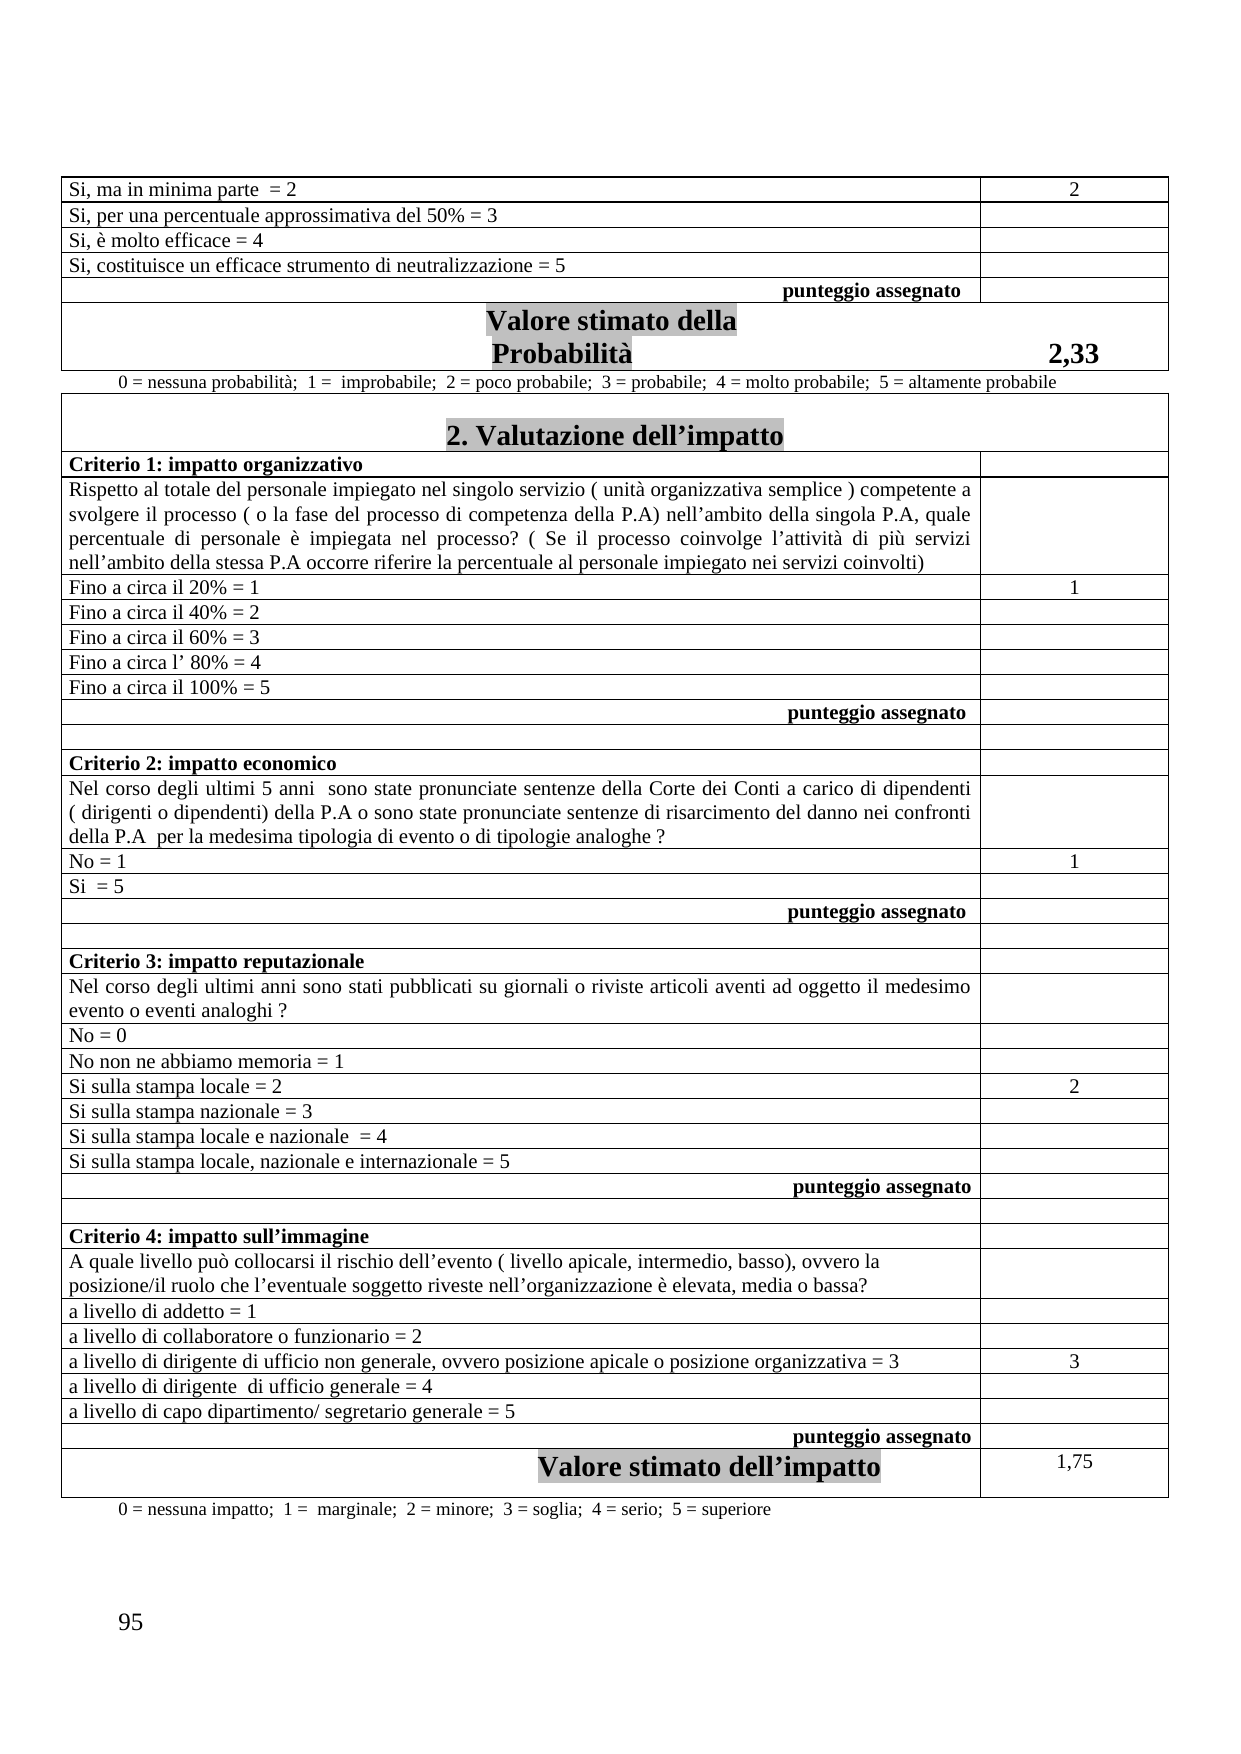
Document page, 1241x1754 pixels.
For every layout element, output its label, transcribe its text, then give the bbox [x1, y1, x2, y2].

table_cell Criterio 2: impatto economico [62, 750, 980, 774]
table_cell [981, 1099, 1168, 1123]
table_cell punteggio assegnato [62, 899, 980, 923]
table_cell Fino a circa il 20% = 1 [62, 575, 980, 599]
table_cell [981, 1124, 1168, 1148]
table_cell [981, 1324, 1168, 1348]
table_cell 2 [981, 1074, 1168, 1098]
table_cell [981, 974, 1168, 1022]
table_cell [981, 1199, 1168, 1223]
table_cell Si = 5 [62, 874, 980, 898]
table_cell [981, 253, 1168, 277]
table_cell Si sulla stampa nazionale = 3 [62, 1099, 980, 1123]
table_cell [981, 1049, 1168, 1073]
table_cell punteggio assegnato [62, 700, 980, 724]
table_cell punteggio assegnato [62, 278, 980, 302]
table_cell punteggio assegnato [62, 1174, 980, 1198]
table_cell Rispetto al totale del personale impiegato nel singolo servizio ( unità organizzativa semplice ) competente a svolgere il processo ( o la fase del processo di competenza della P.A) nell’ambito della singola P.A, quale percentuale di personale è impiegata nel processo? ( Se il processo coinvolge l’attività di più servizi nell’ambito della stessa P.A occorre riferire la percentuale al personale impiegato nei servizi coinvolti) [62, 478, 980, 574]
table_cell Si, per una percentuale approssimativa del 50% = 3 [62, 203, 980, 227]
table_cell Criterio 3: impatto reputazionale [62, 949, 980, 973]
table_cell punteggio assegnato [62, 1424, 980, 1448]
table_cell [981, 1224, 1168, 1248]
table_cell [981, 203, 1168, 227]
table_cell a livello di capo dipartimento/ segretario generale = 5 [62, 1399, 980, 1423]
table_cell Si sulla stampa locale e nazionale = 4 [62, 1124, 980, 1148]
table_cell Fino a circa il 60% = 3 [62, 625, 980, 649]
table_cell a livello di addetto = 1 [62, 1299, 980, 1323]
table_cell No = 1 [62, 849, 980, 873]
text 0 = nessuna impatto; 1 = marginale; 2 = minore; 3 = soglia; 4 = serio; 5 = superiore [118, 1498, 1122, 1520]
table_cell 1,75 [981, 1449, 1168, 1497]
table_cell [981, 675, 1168, 699]
table_cell [981, 725, 1168, 749]
table_cell [981, 600, 1168, 624]
table_cell [62, 1199, 980, 1223]
table_cell [981, 924, 1168, 948]
table_cell Nel corso degli ultimi 5 anni sono state pronunciate sentenze della Corte dei Conti a carico di dipendenti ( dirigenti o dipendenti) della P.A o sono state pronunciate sentenze di risarcimento del danno nei confronti della P.A per la medesima tipologia di evento o di tipologie analoghe ? [62, 776, 980, 848]
table_cell Valore stimato della Probabilità 2,33 [62, 303, 1168, 370]
table_cell [981, 1424, 1168, 1448]
table_cell Si sulla stampa locale, nazionale e internazionale = 5 [62, 1149, 980, 1173]
table_header 2. Valutazione dell’impatto [62, 394, 1168, 451]
table_cell A quale livello può collocarsi il rischio dell’evento ( livello apicale, intermedio, basso), ovvero la posizione/il ruolo che l’eventuale soggetto riveste nell’organizzazione è elevata, media o bassa? [62, 1249, 980, 1297]
table_cell a livello di dirigente di ufficio non generale, ovvero posizione apicale o posizione organizzativa = 3 [62, 1349, 980, 1373]
table_cell [981, 750, 1168, 774]
table_cell [981, 1149, 1168, 1173]
table_cell [981, 899, 1168, 923]
table_cell Si, è molto efficace = 4 [62, 228, 980, 252]
table_cell 2 [981, 178, 1168, 201]
table_cell 1 [981, 849, 1168, 873]
table_cell [981, 776, 1168, 848]
table_cell [981, 874, 1168, 898]
table_cell Fino a circa l’ 80% = 4 [62, 650, 980, 674]
table_cell Si, costituisce un efficace strumento di neutralizzazione = 5 [62, 253, 980, 277]
table_cell Criterio 1: impatto organizzativo [62, 452, 980, 476]
table_cell 1 [981, 575, 1168, 599]
table_cell a livello di dirigente di ufficio generale = 4 [62, 1374, 980, 1398]
table_cell [981, 949, 1168, 973]
table_cell Criterio 4: impatto sull’immagine [62, 1224, 980, 1248]
table_cell [981, 1249, 1168, 1297]
table_cell [981, 452, 1168, 476]
table_cell [981, 625, 1168, 649]
table_cell [981, 1374, 1168, 1398]
table_cell Si, ma in minima parte = 2 [62, 178, 980, 201]
table_cell 3 [981, 1349, 1168, 1373]
table_cell [981, 650, 1168, 674]
table_cell [981, 1024, 1168, 1047]
table_cell [981, 1399, 1168, 1423]
table_cell [981, 1299, 1168, 1323]
table_cell [62, 725, 980, 749]
table_cell [981, 228, 1168, 252]
table_cell Valore stimato dell’impatto [62, 1449, 980, 1497]
table_cell [981, 278, 1168, 302]
table_cell No = 0 [62, 1024, 980, 1047]
table_cell Fino a circa il 40% = 2 [62, 600, 980, 624]
table_cell Si sulla stampa locale = 2 [62, 1074, 980, 1098]
table_cell Nel corso degli ultimi anni sono stati pubblicati su giornali o riviste articoli aventi ad oggetto il medesimo evento o eventi analoghi ? [62, 974, 980, 1022]
table_cell a livello di collaboratore o funzionario = 2 [62, 1324, 980, 1348]
table_cell [981, 478, 1168, 574]
text 0 = nessuna probabilità; 1 = improbabile; 2 = poco probabile; 3 = probabile; 4 = molto probabile; 5 = altamente probabile [118, 371, 1122, 393]
table_cell [62, 924, 980, 948]
table_cell No non ne abbiamo memoria = 1 [62, 1049, 980, 1073]
table_cell [981, 1174, 1168, 1198]
table_cell Fino a circa il 100% = 5 [62, 675, 980, 699]
table_cell [981, 700, 1168, 724]
